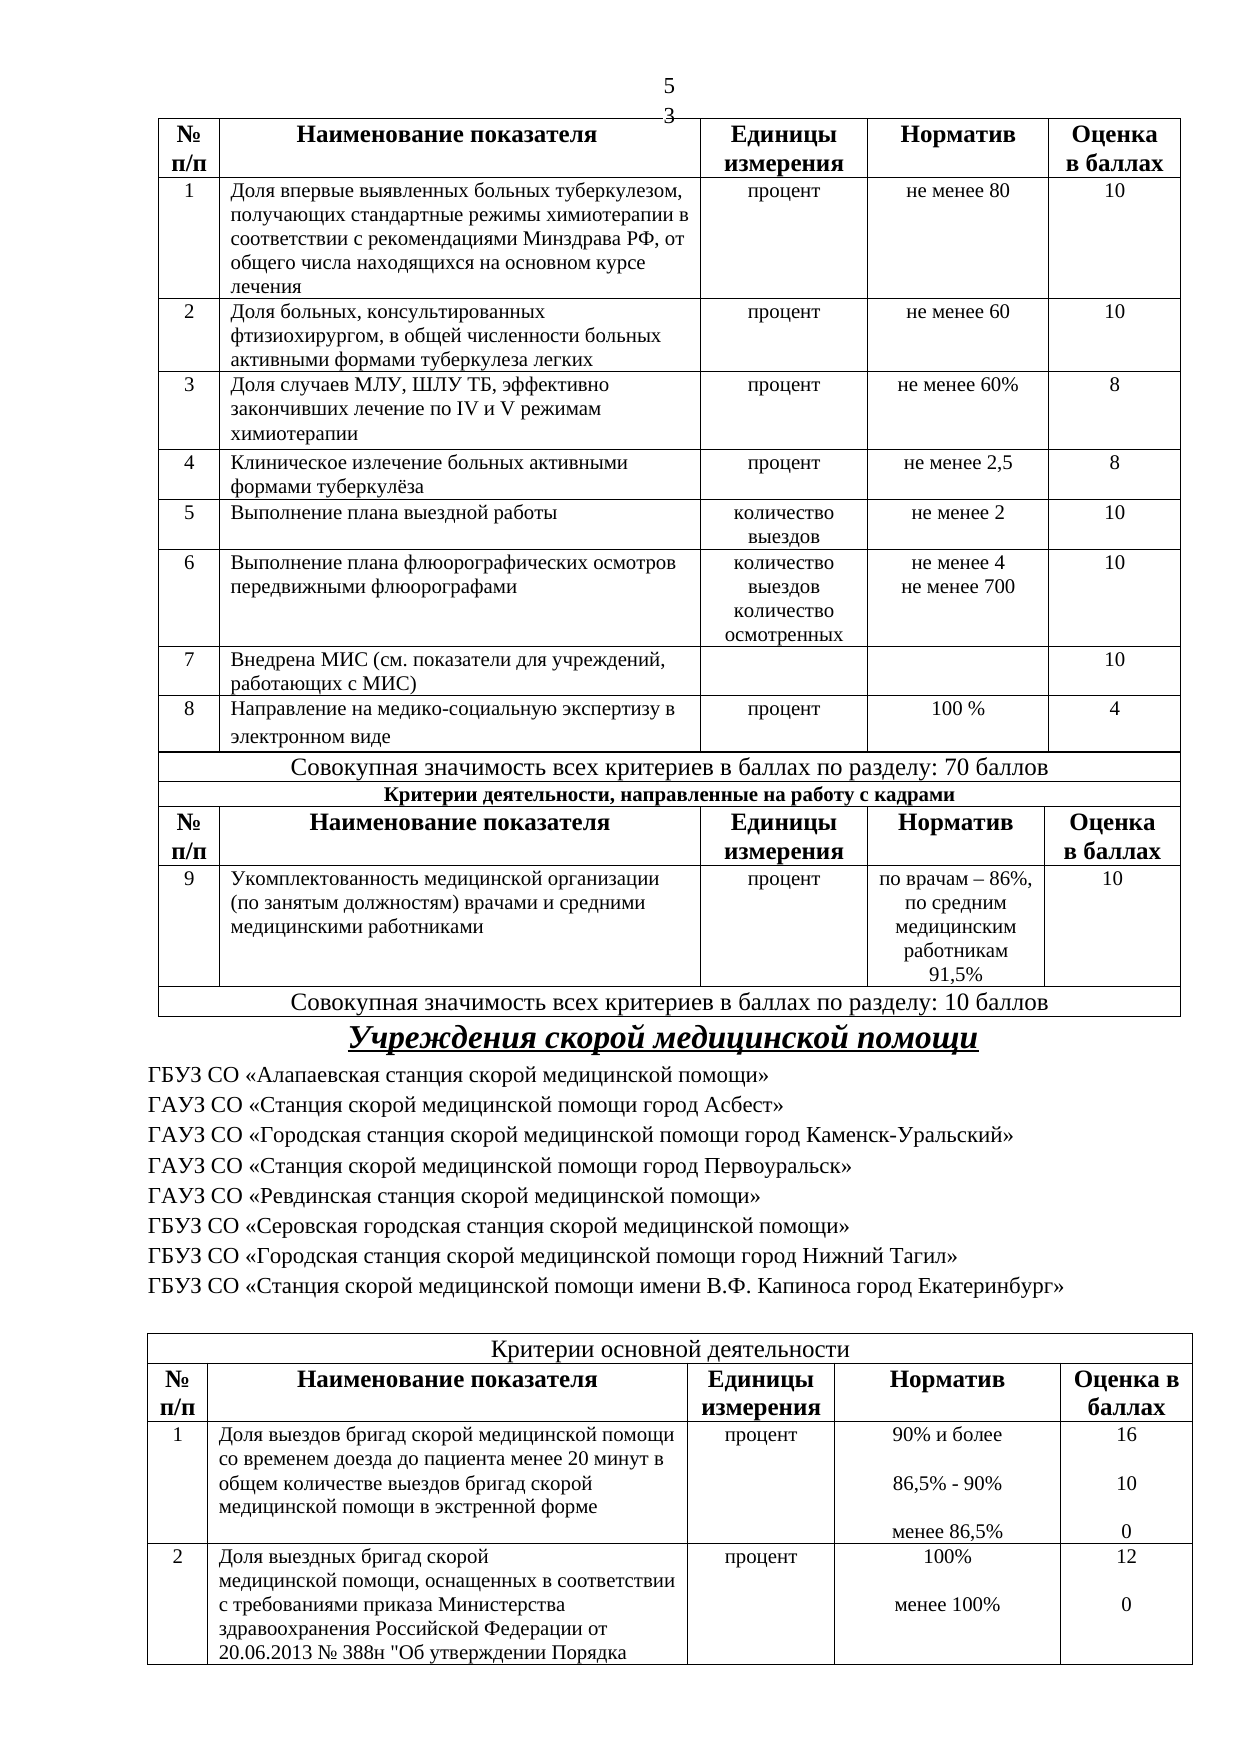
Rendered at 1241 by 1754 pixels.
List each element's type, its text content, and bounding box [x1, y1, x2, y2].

text ГАУЗ СО «Ревдинская станция скорой медицинской помощи» [148, 1182, 1181, 1208]
table_cell Выполнение плана выездной работы [220, 500, 700, 549]
table_cell процент [701, 299, 867, 371]
table_cell 10 [1049, 647, 1180, 695]
text Учреждения скорой медицинской помощи [148, 1017, 1181, 1055]
table_cell Наименование показателя [220, 807, 700, 865]
table_cell Оценка в баллах [1049, 119, 1180, 177]
table_cell процент [701, 696, 867, 751]
table_cell 8 [1049, 372, 1180, 449]
table_cell не менее 80 [868, 178, 1048, 298]
table_cell количество выездов количество осмотренных [701, 550, 867, 646]
text ГБУЗ СО «Станция скорой медицинской помощи имени В.Ф. Капиноса город Екатеринбург» [148, 1272, 1181, 1299]
table_cell 10 [1045, 866, 1180, 986]
table_cell не менее 60% [868, 372, 1048, 449]
table_cell не менее 60 [868, 299, 1048, 371]
table_cell Внедрена МИС (см. показатели для учреждений, работающих с МИС) [220, 647, 700, 695]
text ГАУЗ СО «Станция скорой медицинской помощи город Асбест» [148, 1091, 1181, 1118]
table_cell № п/п [148, 1364, 207, 1421]
table_cell 16 10 0 [1061, 1422, 1192, 1543]
table_cell Единицы измерения [701, 119, 867, 177]
table_cell процент [701, 372, 867, 449]
table_cell не менее 2,5 [868, 450, 1048, 499]
table_cell 6 [159, 550, 219, 646]
table_cell № п/п [159, 119, 219, 177]
table_cell 100% менее 100% [835, 1544, 1060, 1664]
table_cell 5 [159, 500, 219, 549]
table_cell Критерии деятельности, направленные на работу с кадрами [159, 782, 1180, 806]
table_cell Оценка в баллах [1045, 807, 1180, 865]
table_cell Совокупная значимость всех критериев в баллах по разделу: 70 баллов [159, 753, 1180, 781]
table_cell 9 [159, 866, 219, 986]
table_cell Выполнение плана флюорографических осмотров передвижными флюорографами [220, 550, 700, 646]
table_cell Наименование показателя [208, 1364, 687, 1421]
table_cell Доля впервые выявленных больных туберкулезом, получающих стандартные режимы химиотерапии в соответствии с рекомендациями Минздрава РФ, от общего числа находящихся на основном курсе лечения [220, 178, 700, 298]
table_cell 1 [148, 1422, 207, 1543]
table_cell 8 [159, 696, 219, 751]
table_cell Укомплектованность медицинской организации (по занятым должностям) врачами и средними медицинскими работниками [220, 866, 700, 986]
text ГБУЗ СО «Серовская городская станция скорой медицинской помощи» [148, 1212, 1181, 1238]
table_cell Единицы измерения [701, 807, 867, 865]
table_cell количество выездов [701, 500, 867, 549]
table_cell 10 [1049, 500, 1180, 549]
table_cell 4 [1049, 696, 1180, 751]
table_cell Клиническое излечение больных активными формами туберкулёза [220, 450, 700, 499]
table_cell 10 [1049, 299, 1180, 371]
text ГБУЗ СО «Городская станция скорой медицинской помощи город Нижний Тагил» [148, 1242, 1181, 1269]
table_cell 10 [1049, 550, 1180, 646]
table_cell [868, 647, 1048, 695]
table_cell не менее 2 [868, 500, 1048, 549]
table_cell Норматив [868, 807, 1044, 865]
table_cell Норматив [868, 119, 1048, 177]
text ГАУЗ СО «Станция скорой медицинской помощи город Первоуральск» [148, 1152, 1181, 1178]
table_cell 10 [1049, 178, 1180, 298]
table_header Критерии основной деятельности [148, 1334, 1192, 1363]
table_cell Совокупная значимость всех критериев в баллах по разделу: 10 баллов [159, 987, 1180, 1016]
table_cell Доля случаев МЛУ, ШЛУ ТБ, эффективно закончивших лечение по IV и V режимам химиотерапии [220, 372, 700, 449]
table_cell 12 0 [1061, 1544, 1192, 1664]
text ГБУЗ СО «Алапаевская станция скорой медицинской помощи» [148, 1061, 1181, 1087]
table_cell Доля выездных бригад скорой медицинской помощи, оснащенных в соответствии с требованиями приказа Министерства здравоохранения Российской Федерации от 20.06.2013 № 388н "Об утверждении Порядка [208, 1544, 687, 1664]
table_cell № п/п [159, 807, 219, 865]
table_cell 4 [159, 450, 219, 499]
table_cell 2 [148, 1544, 207, 1664]
table_cell Единицы измерения [688, 1364, 834, 1421]
table_cell не менее 4 не менее 700 [868, 550, 1048, 646]
table_cell Доля выездов бригад скорой медицинской помощи со временем доезда до пациента менее 20 минут в общем количестве выездов бригад скорой медицинской помощи в экстренной форме [208, 1422, 687, 1543]
table_cell Оценка в баллах [1061, 1364, 1192, 1421]
table_cell 8 [1049, 450, 1180, 499]
table_cell Наименование показателя [220, 119, 700, 177]
table_cell процент [701, 450, 867, 499]
table_cell 2 [159, 299, 219, 371]
table_cell 100 % [868, 696, 1048, 751]
table_cell процент [688, 1422, 834, 1543]
text ГАУЗ СО «Городская станция скорой медицинской помощи город Каменск-Уральский» [148, 1121, 1181, 1148]
table_cell по врачам – 86%, по средним медицинским работникам 91,5% [868, 866, 1044, 986]
table_cell 90% и более 86,5% - 90% менее 86,5% [835, 1422, 1060, 1543]
table_cell Доля больных, консультированных фтизиохирургом, в общей численности больных активными формами туберкулеза легких [220, 299, 700, 371]
table_cell процент [701, 178, 867, 298]
table_cell 1 [159, 178, 219, 298]
table_cell процент [701, 866, 867, 986]
table_cell 3 [159, 372, 219, 449]
table_cell процент [688, 1544, 834, 1664]
table_cell [701, 647, 867, 695]
table_cell 7 [159, 647, 219, 695]
table_cell Норматив [835, 1364, 1060, 1421]
table_cell Направление на медико-социальную экспертизу в электронном виде [220, 696, 700, 751]
